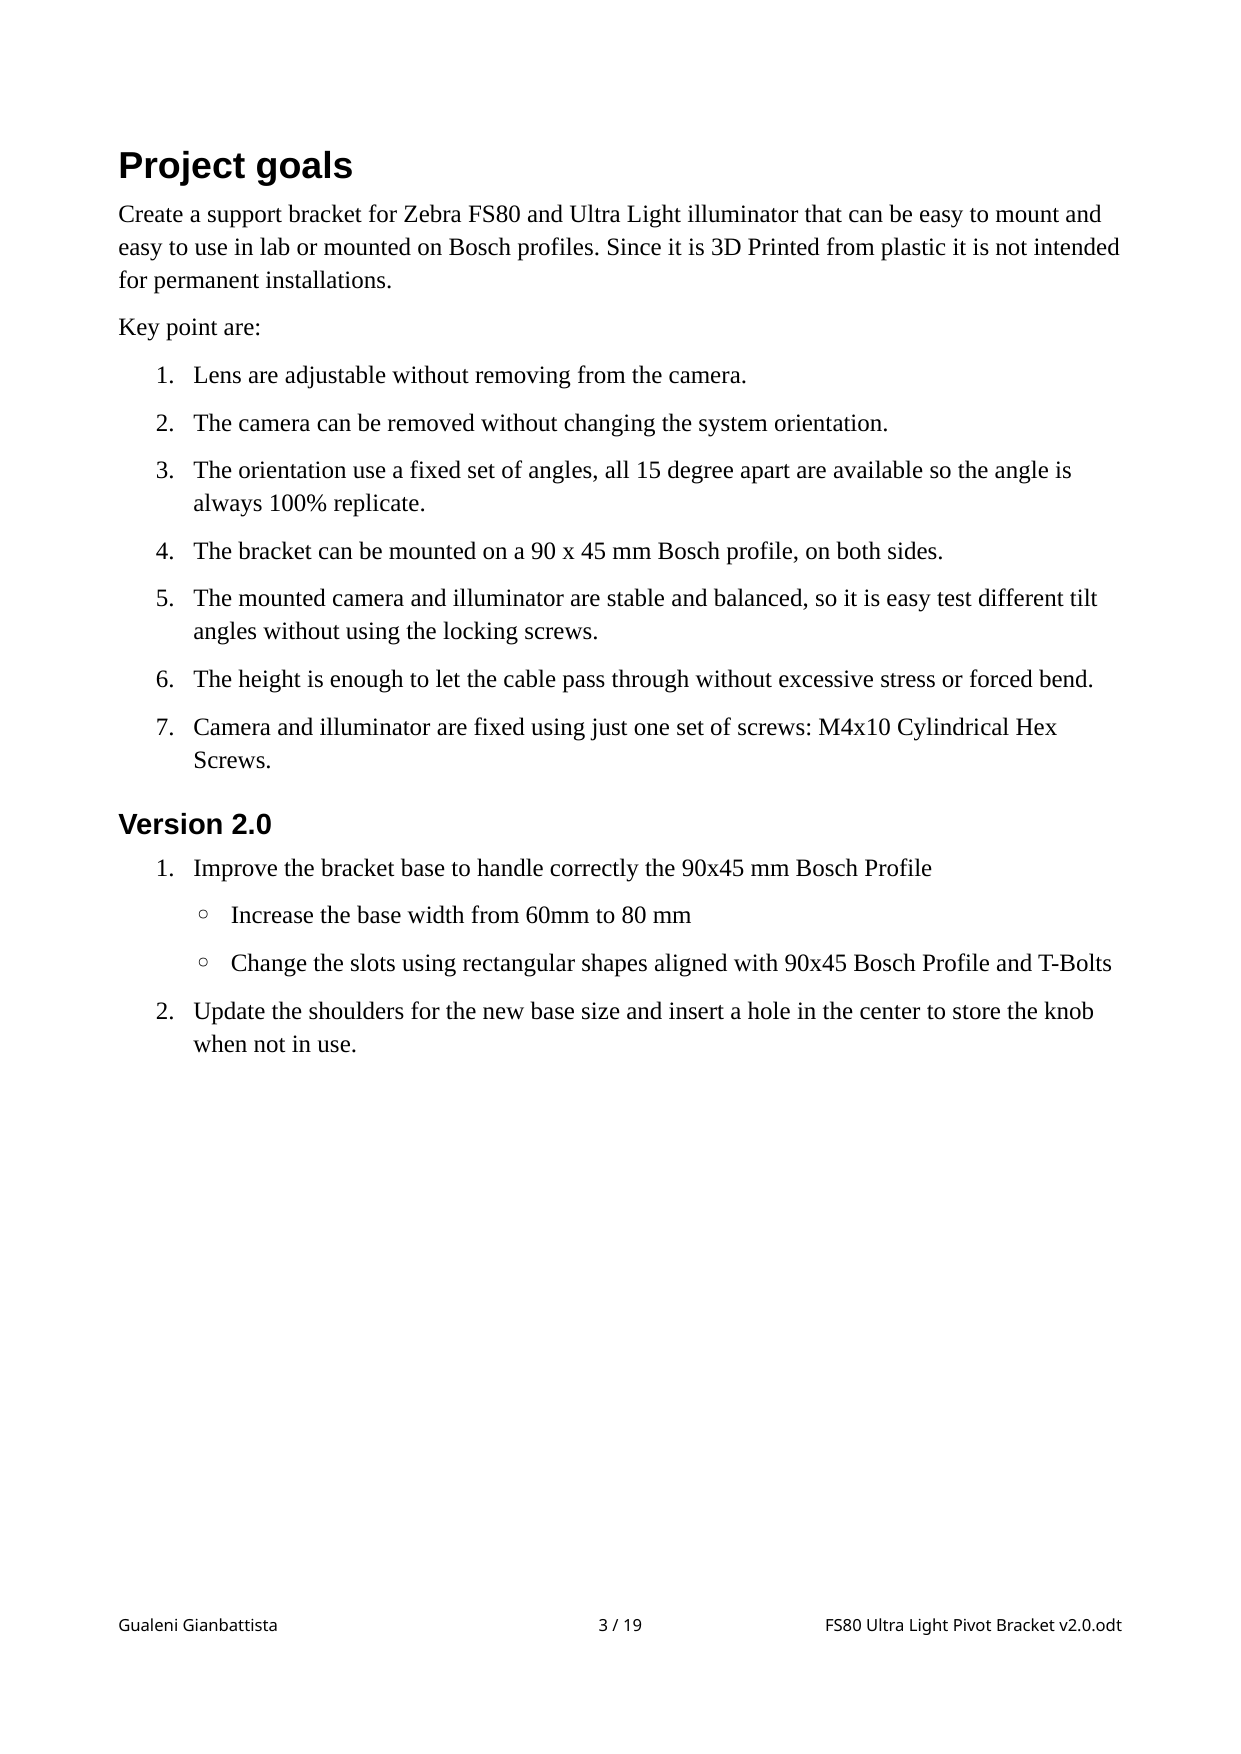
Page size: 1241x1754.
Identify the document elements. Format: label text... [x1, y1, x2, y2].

subtitle Version 2.0 [118, 807, 1122, 840]
list Improve the bracket base to handle correctly the 90x45 mm Bosch Profile [156, 853, 1122, 882]
list Camera and illuminator are fixed using just one set of screws: M4x10 Cylindrical Hex Screws. [156, 712, 1122, 773]
list Update the shoulders for the new base size and insert a hole in the center to store the knob when not in use. [156, 996, 1122, 1057]
subtitle Project goals [118, 143, 1122, 186]
list Lens are adjustable without removing from the camera. [156, 360, 1122, 389]
list Increase the base width from 60mm to 80 mm [193, 901, 1122, 929]
list The orientation use a fixed set of angles, all 15 degree apart are available so the angle is always 100% replicate. [156, 455, 1122, 517]
list The bracket can be mounted on a 90 x 45 mm Bosch profile, on both sides. [156, 536, 1122, 564]
list The height is enough to let the cable pass through without excessive stress or forced bend. [156, 664, 1122, 693]
list Change the slots using rectangular shapes aligned with 90x45 Bosch Profile and T-Bolts [193, 948, 1122, 977]
list The mounted camera and illuminator are stable and balanced, so it is easy test different tilt angles without using the locking screws. [156, 583, 1122, 645]
list The camera can be removed without changing the system orientation. [156, 408, 1122, 436]
text Key point are: [118, 312, 1122, 341]
text Create a support bracket for Zebra FS80 and Ultra Light illuminator that can be easy to mount and easy to use in lab or mounted on Bosch profiles. Since it is 3D Printed from plastic it is not intended for permanent installations. [118, 199, 1122, 293]
